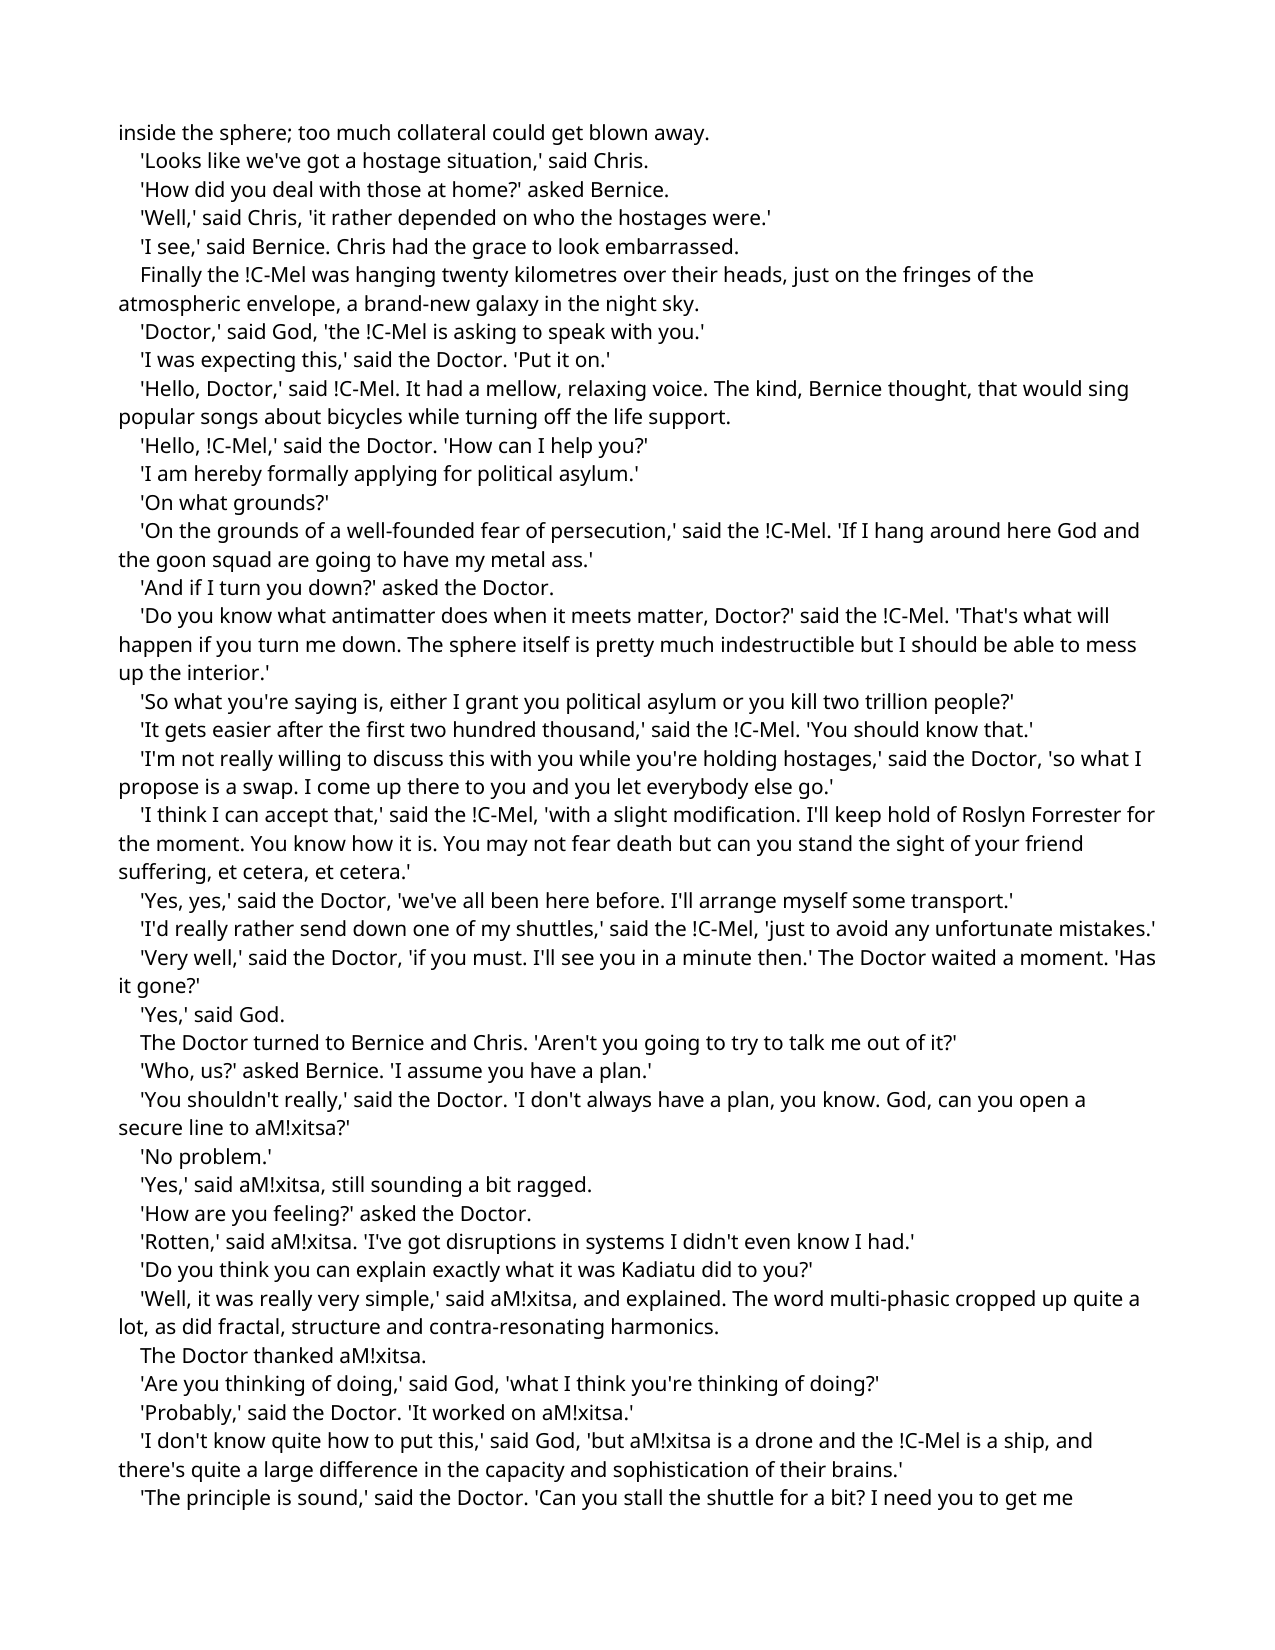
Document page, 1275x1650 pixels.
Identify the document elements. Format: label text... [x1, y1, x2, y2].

text 'I think I can accept that,' said the !C-Mel, 'with a slight modification. I'll keep hold of Roslyn Forrester for the moment. You know how it is. You may not fear death but can you stand the sight of your friend suffering, et cetera, et cetera.' [118, 801, 1157, 886]
text 'No problem.' [118, 1142, 1157, 1170]
text 'And if I turn you down?' asked the Doctor. [118, 573, 1157, 602]
text 'On the grounds of a well-founded fear of persecution,' said the !C-Mel. 'If I hang around here God and the goon squad are going to have my metal ass.' [118, 516, 1157, 573]
text 'Yes,' said God. [118, 1000, 1157, 1028]
text 'I don't know quite how to put this,' said God, 'but aM!xitsa is a drone and the !C-Mel is a ship, and there's quite a large difference in the capacity and sophistication of their brains.' [118, 1426, 1157, 1483]
text 'Hello, !C-Mel,' said the Doctor. 'How can I help you?' [118, 431, 1157, 459]
text 'It gets easier after the first two hundred thousand,' said the !C-Mel. 'You should know that.' [118, 715, 1157, 744]
text 'I'd really rather send down one of my shuttles,' said the !C-Mel, 'just to avoid any unfortunate mistakes.' [118, 914, 1157, 943]
text 'Well,' said Chris, 'it rather depended on who the hostages were.' [118, 203, 1157, 232]
text 'How are you feeling?' asked the Doctor. [118, 1199, 1157, 1227]
text 'Very well,' said the Doctor, 'if you must. I'll see you in a minute then.' The Doctor waited a moment. 'Has it gone?' [118, 943, 1157, 1000]
text 'Rotten,' said aM!xitsa. 'I've got disruptions in systems I didn't even know I had.' [118, 1227, 1157, 1256]
text 'Well, it was really very simple,' said aM!xitsa, and explained. The word multi-phasic cropped up quite a lot, as did fractal, structure and contra-resonating harmonics. [118, 1284, 1157, 1341]
text Finally the !C-Mel was hanging twenty kilometres over their heads, just on the fringes of the atmospheric envelope, a brand-new galaxy in the night sky. [118, 260, 1157, 317]
text 'Hello, Doctor,' said !C-Mel. It had a mellow, relaxing voice. The kind, Bernice thought, that would sing popular songs about bicycles while turning off the life support. [118, 374, 1157, 431]
text 'You shouldn't really,' said the Doctor. 'I don't always have a plan, you know. God, can you open a secure line to aM!xitsa?' [118, 1085, 1157, 1142]
text 'Do you think you can explain exactly what it was Kadiatu did to you?' [118, 1256, 1157, 1284]
text 'On what grounds?' [118, 488, 1157, 516]
text 'I was expecting this,' said the Doctor. 'Put it on.' [118, 346, 1157, 374]
text 'I see,' said Bernice. Chris had the grace to look embarrassed. [118, 232, 1157, 260]
text 'The principle is sound,' said the Doctor. 'Can you stall the shuttle for a bit? I need you to get me [118, 1483, 1157, 1512]
text 'I'm not really willing to discuss this with you while you're holding hostages,' said the Doctor, 'so what I propose is a swap. I come up there to you and you let everybody else go.' [118, 744, 1157, 801]
text 'Probably,' said the Doctor. 'It worked on aM!xitsa.' [118, 1398, 1157, 1426]
text inside the sphere; too much collateral could get blown away. [118, 118, 1157, 147]
text 'Yes,' said aM!xitsa, still sounding a bit ragged. [118, 1170, 1157, 1199]
text 'Are you thinking of doing,' said God, 'what I think you're thinking of doing?' [118, 1369, 1157, 1398]
text 'How did you deal with those at home?' asked Bernice. [118, 175, 1157, 203]
text The Doctor turned to Bernice and Chris. 'Aren't you going to try to talk me out of it?' [118, 1028, 1157, 1057]
text 'Yes, yes,' said the Doctor, 'we've all been here before. I'll arrange myself some transport.' [118, 886, 1157, 914]
text 'Do you know what antimatter does when it meets matter, Doctor?' said the !C-Mel. 'That's what will happen if you turn me down. The sphere itself is pretty much indestructible but I should be able to mess up the interior.' [118, 602, 1157, 687]
text 'Looks like we've got a hostage situation,' said Chris. [118, 147, 1157, 175]
text The Doctor thanked aM!xitsa. [118, 1341, 1157, 1369]
text 'So what you're saying is, either I grant you political asylum or you kill two trillion people?' [118, 687, 1157, 715]
text 'Doctor,' said God, 'the !C-Mel is asking to speak with you.' [118, 317, 1157, 346]
text 'I am hereby formally applying for political asylum.' [118, 459, 1157, 488]
text 'Who, us?' asked Bernice. 'I assume you have a plan.' [118, 1057, 1157, 1085]
